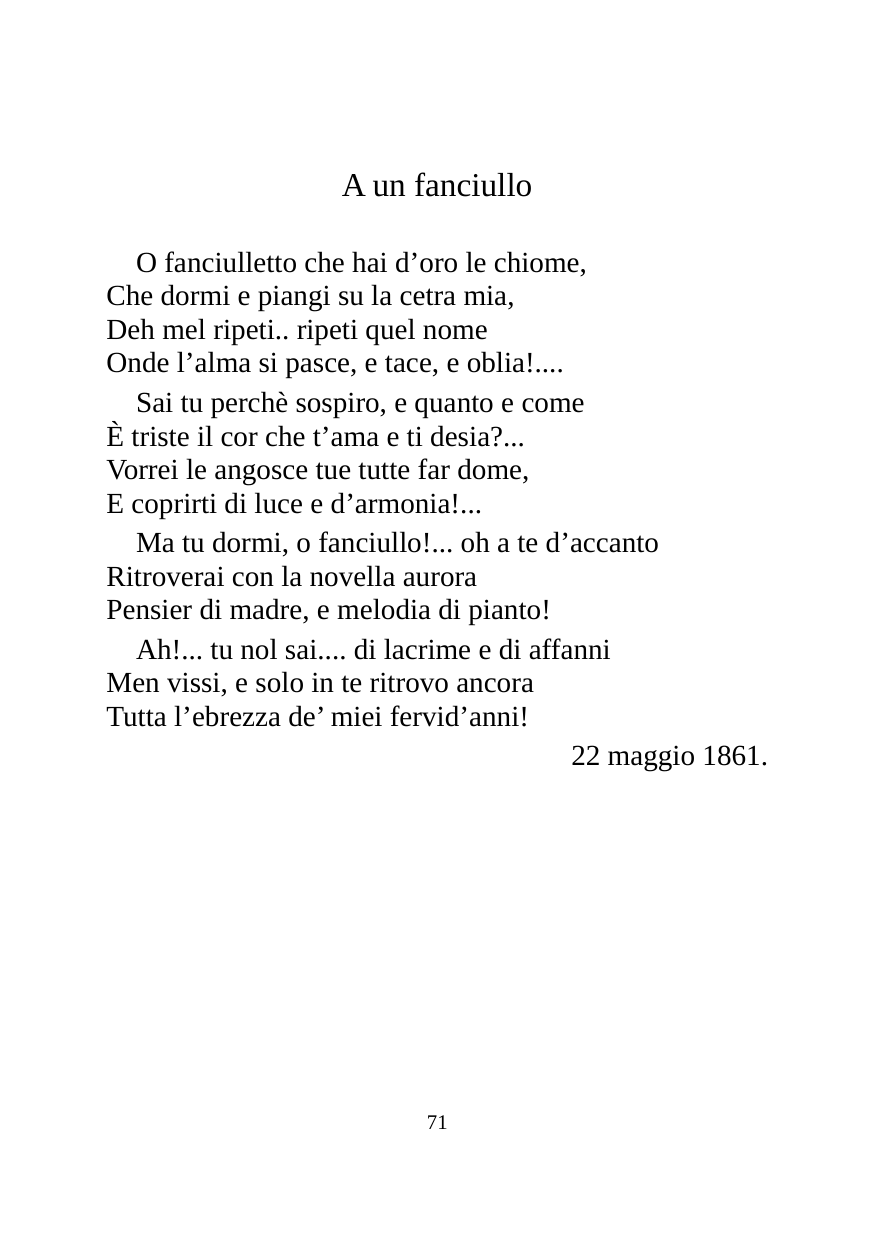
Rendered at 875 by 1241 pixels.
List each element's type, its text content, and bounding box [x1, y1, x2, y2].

text Ma tu dormi, o fanciullo!... oh a te d’accanto Ritroverai con la novella aurora Pensier di madre, e melodia di pianto! [106, 525, 768, 626]
text Ah!... tu nol sai.... di lacrime e di affanni Men vissi, e solo in te ritrovo ancora Tutta l’ebrezza de’ miei fervid’anni! [106, 632, 768, 732]
text 22 maggio 1861. [106, 738, 768, 772]
text O fanciulletto che hai d’oro le chiome, Che dormi e piangi su la cetra mia, Deh mel ripeti.. ripeti quel nome Onde l’alma si pasce, e tace, e oblia!.... [106, 245, 768, 379]
text Sai tu perchè sospiro, e quanto e come È triste il cor che t’ama e ti desia?... Vorrei le angosce tue tutte far dome, E coprirti di luce e d’armonia!... [106, 385, 768, 519]
subtitle A un fanciullo [106, 165, 768, 204]
